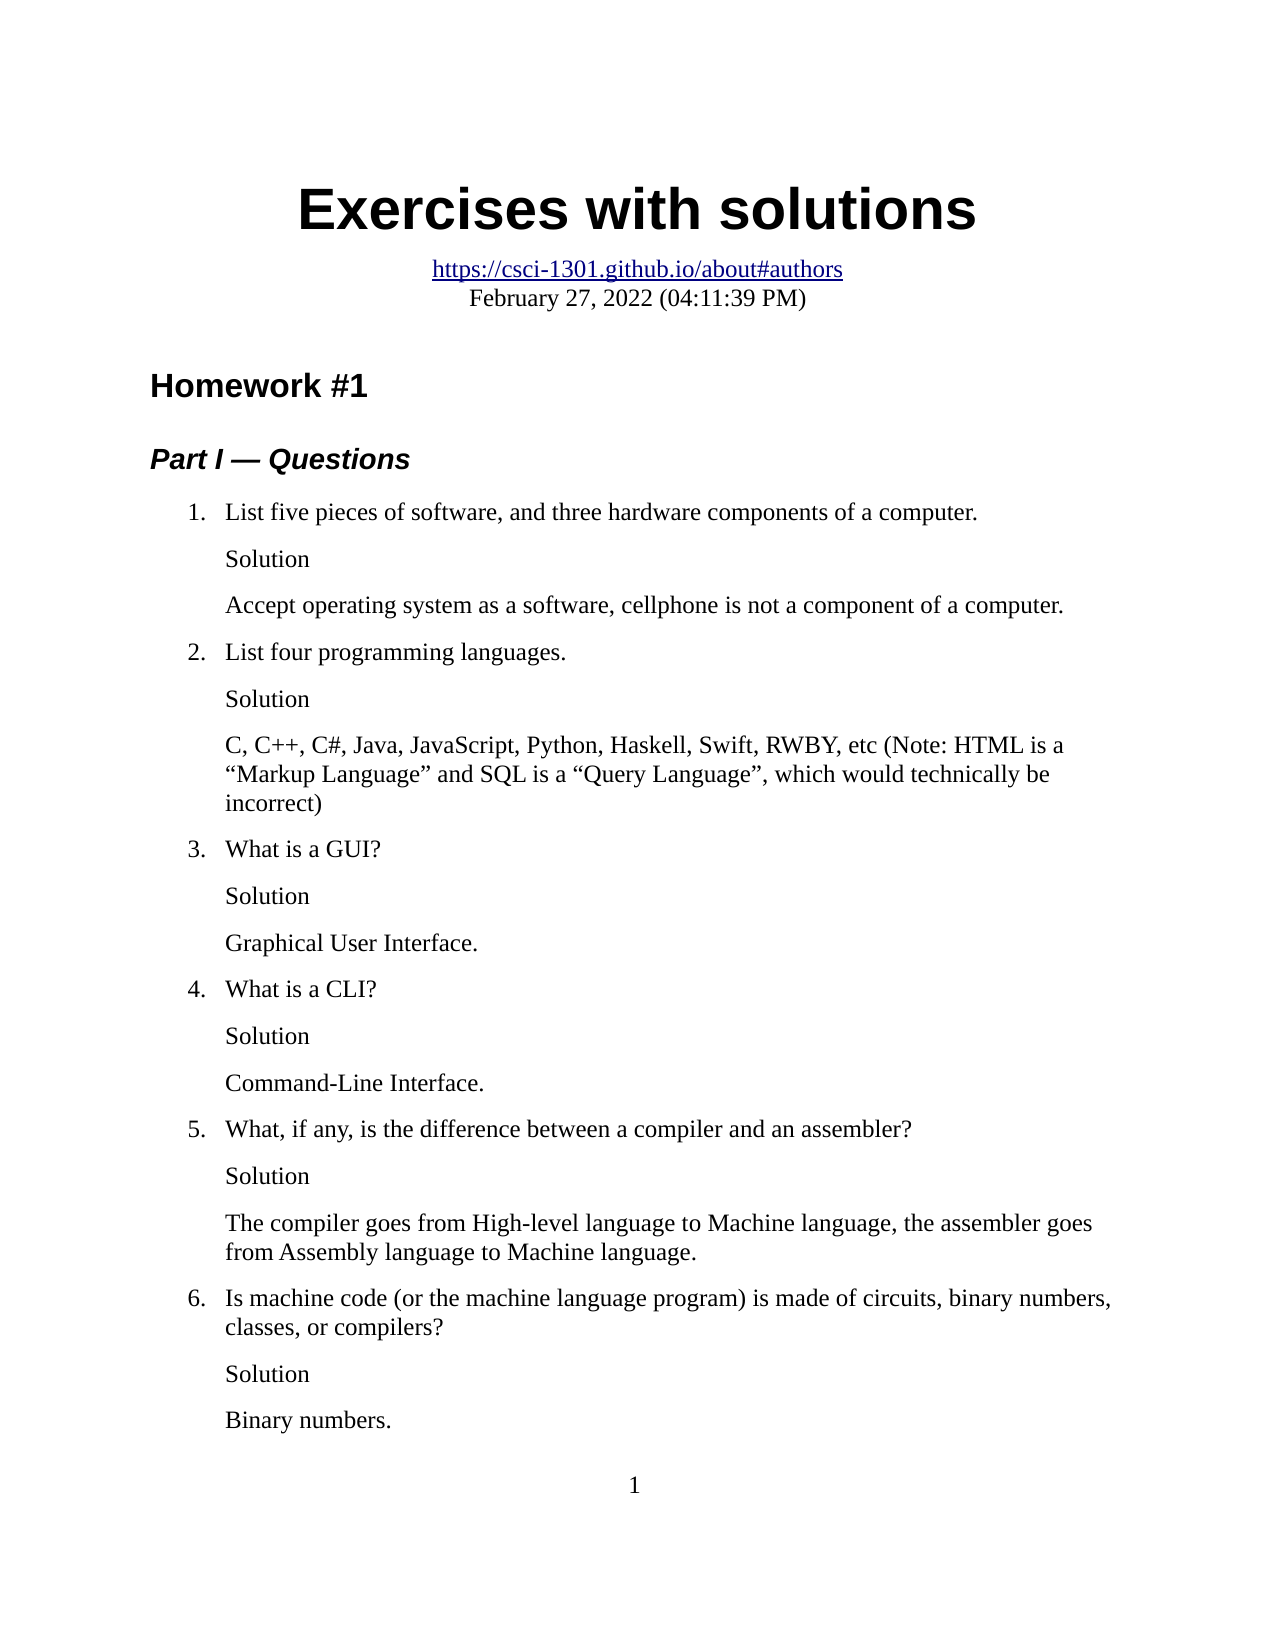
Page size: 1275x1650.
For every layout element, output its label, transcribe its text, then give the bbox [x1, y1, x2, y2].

list C, C++, C#, Java, JavaScript, Python, Haskell, Swift, RWBY, etc (Note: HTML is a “Markup Language” and SQL is a “Query Language”, which would technically be incorrect) [187, 730, 1125, 817]
list Solution [187, 881, 1125, 910]
list Graphical User Interface. [187, 928, 1125, 957]
list The compiler goes from High-level language to Machine language, the assembler goes from Assembly language to Machine language. [187, 1208, 1125, 1265]
list Solution [187, 684, 1125, 712]
text February 27, 2022 (04:11:39 PM) [150, 283, 1125, 312]
list Solution [187, 1021, 1125, 1050]
list Binary numbers. [187, 1405, 1125, 1434]
list List four programming languages. [187, 637, 1125, 666]
subtitle Part I — Questions [150, 442, 1125, 476]
list Solution [187, 1359, 1125, 1387]
list Solution [187, 1161, 1125, 1190]
subtitle Homework #1 [150, 366, 1125, 404]
list Command-Line Interface. [187, 1068, 1125, 1097]
list Is machine code (or the machine language program) is made of circuits, binary numbers, classes, or compilers? [187, 1283, 1125, 1341]
list What is a CLI? [187, 974, 1125, 1003]
text https://csci-1301.github.io/about#authors [150, 254, 1125, 283]
list Accept operating system as a software, cellphone is not a component of a computer. [187, 590, 1125, 619]
title Exercises with solutions [150, 175, 1125, 242]
list What, if any, is the difference between a compiler and an assembler? [187, 1114, 1125, 1143]
list Solution [187, 544, 1125, 572]
list What is a GUI? [187, 834, 1125, 863]
list List five pieces of software, and three hardware components of a computer. [187, 497, 1125, 526]
